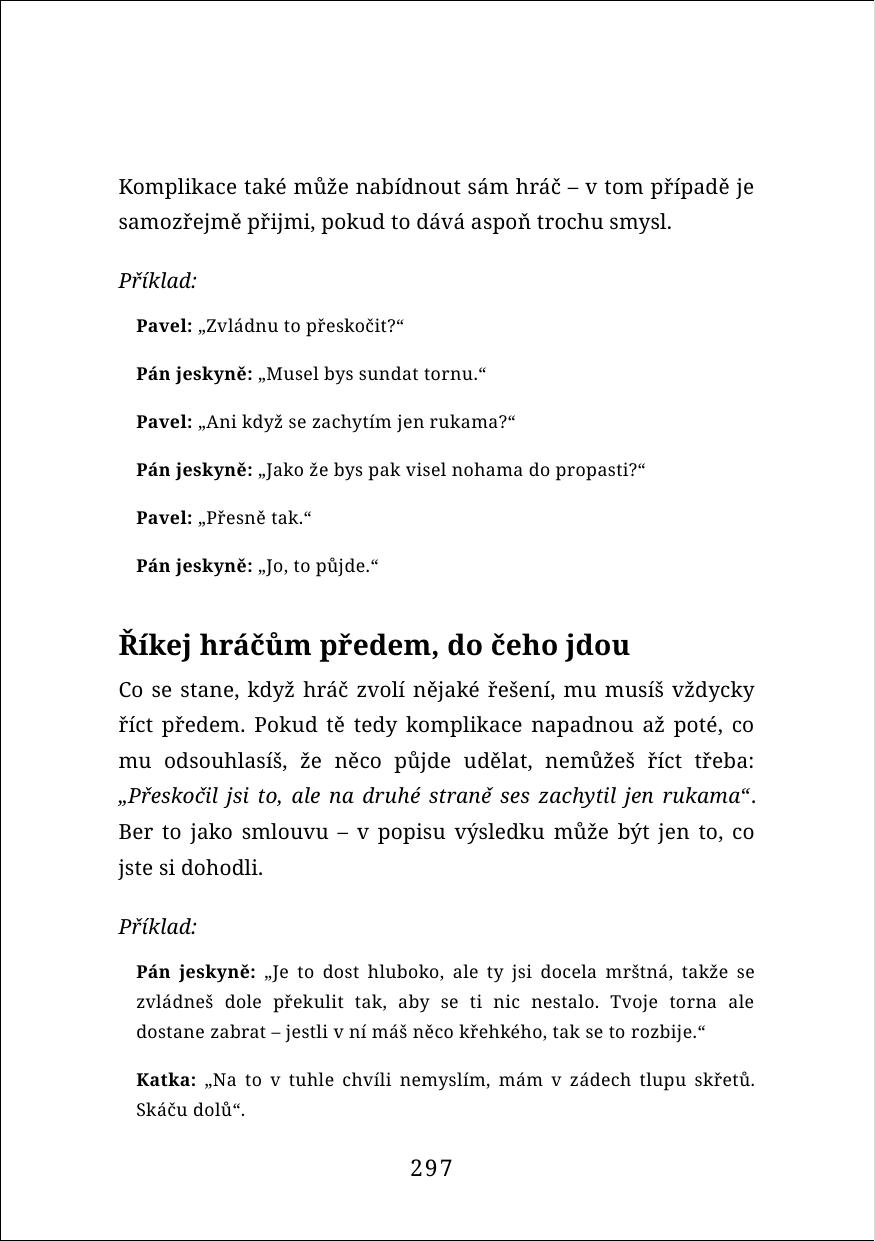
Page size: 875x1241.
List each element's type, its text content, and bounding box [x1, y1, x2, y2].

text Příklad: [118, 266, 756, 295]
text Pán jeskyně: „Jo, to půjde.“ [136, 553, 756, 577]
subtitle Říkej hráčům předem, do čeho jdou [118, 625, 756, 663]
text Komplikace také může nabídnout sám hráč – v tom případě je samozřejmě přijmi, pokud to dává aspoň trochu smysl. [118, 172, 756, 236]
text Co se stane, když hráč zvolí nějaké řešení, mu musíš vždycky říct předem. Pokud tě tedy komplikace napadnou až poté, co mu odsouhlasíš, že něco půjde udělat, nemůžeš říct třeba: „Přeskočil jsi to, ale na druhé straně ses zachytil jen rukama“. Ber to jako smlouvu – v popisu výsledku může být jen to, co jste si dohodli. [118, 675, 756, 881]
text Pán jeskyně: „Musel bys sundat tornu.“ [136, 362, 756, 386]
text Pavel: „Ani když se zachytím jen rukama?“ [136, 409, 756, 434]
text Pán jeskyně: „Jako že bys pak visel nohama do propasti?“ [136, 457, 756, 482]
text Katka: „Na to v tuhle chvíli nemyslím, mám v zádech tlupu skřetů. Skáču dolů“. [136, 1067, 756, 1122]
text Pán jeskyně: „Je to dost hluboko, ale ty jsi docela mrštná, takže se zvládneš dole překulit tak, aby se ti nic nestalo. Tvoje torna ale dostane zabrat – jestli v ní máš něco křehkého, tak se to rozbije.“ [136, 959, 756, 1044]
text Příklad: [118, 912, 756, 940]
text Pavel: „Zvládnu to přeskočit?“ [136, 314, 756, 338]
text Pavel: „Přesně tak.“ [136, 505, 756, 529]
